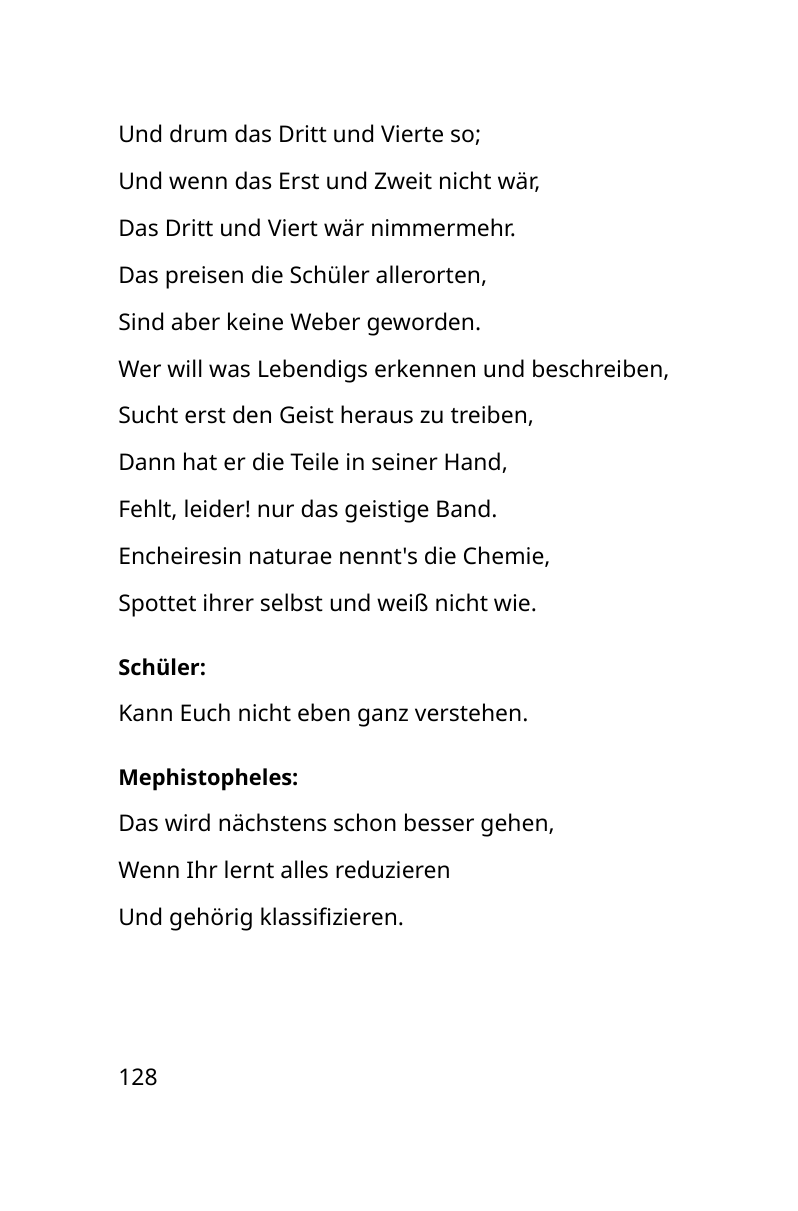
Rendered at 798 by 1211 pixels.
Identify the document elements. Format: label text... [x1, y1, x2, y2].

text Und drum das Dritt und Vierte so; Und wenn das Erst und Zweit nicht wär, Das Dritt und Viert wär nimmermehr. Das preisen die Schüler allerorten, Sind aber keine Weber geworden. Wer will was Lebendigs erkennen und beschreiben, Sucht erst den Geist heraus zu treiben, Dann hat er die Teile in seiner Hand, Fehlt, leider! nur das geistige Band. Encheiresin naturae nennt's die Chemie, Spottet ihrer selbst und weiß nicht wie. [118, 118, 679, 618]
text Mephistopheles: Das wird nächstens schon besser gehen, Wenn Ihr lernt alles reduzieren Und gehörig klassifizieren. [118, 761, 679, 932]
text Schüler: Kann Euch nicht eben ganz verstehen. [118, 651, 679, 728]
